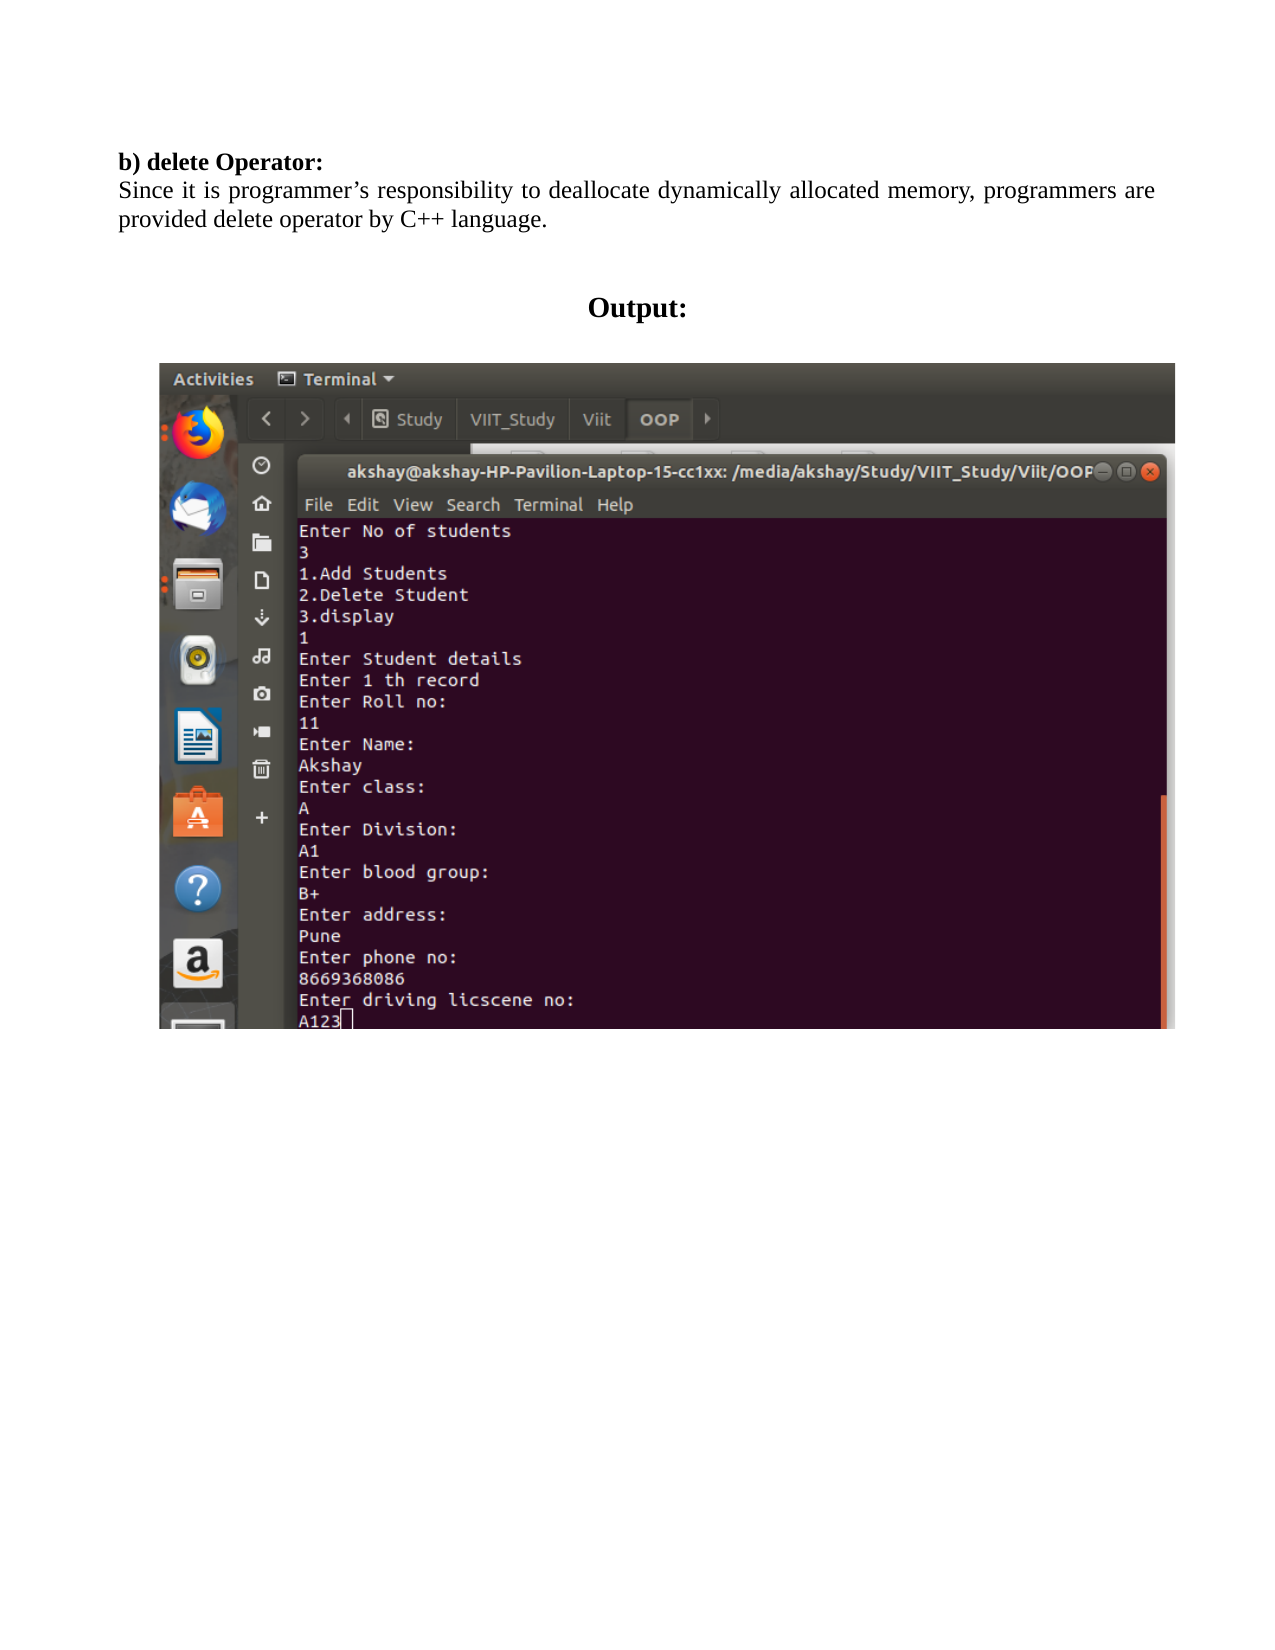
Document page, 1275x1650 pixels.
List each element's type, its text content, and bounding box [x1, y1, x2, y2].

text Since it is programmer’s responsibility to deallocate dynamically allocated memory, programmers are provided delete operator by C++ language. [118, 176, 1157, 233]
text Output: [118, 291, 1157, 324]
text b) delete Operator: [118, 147, 1157, 176]
